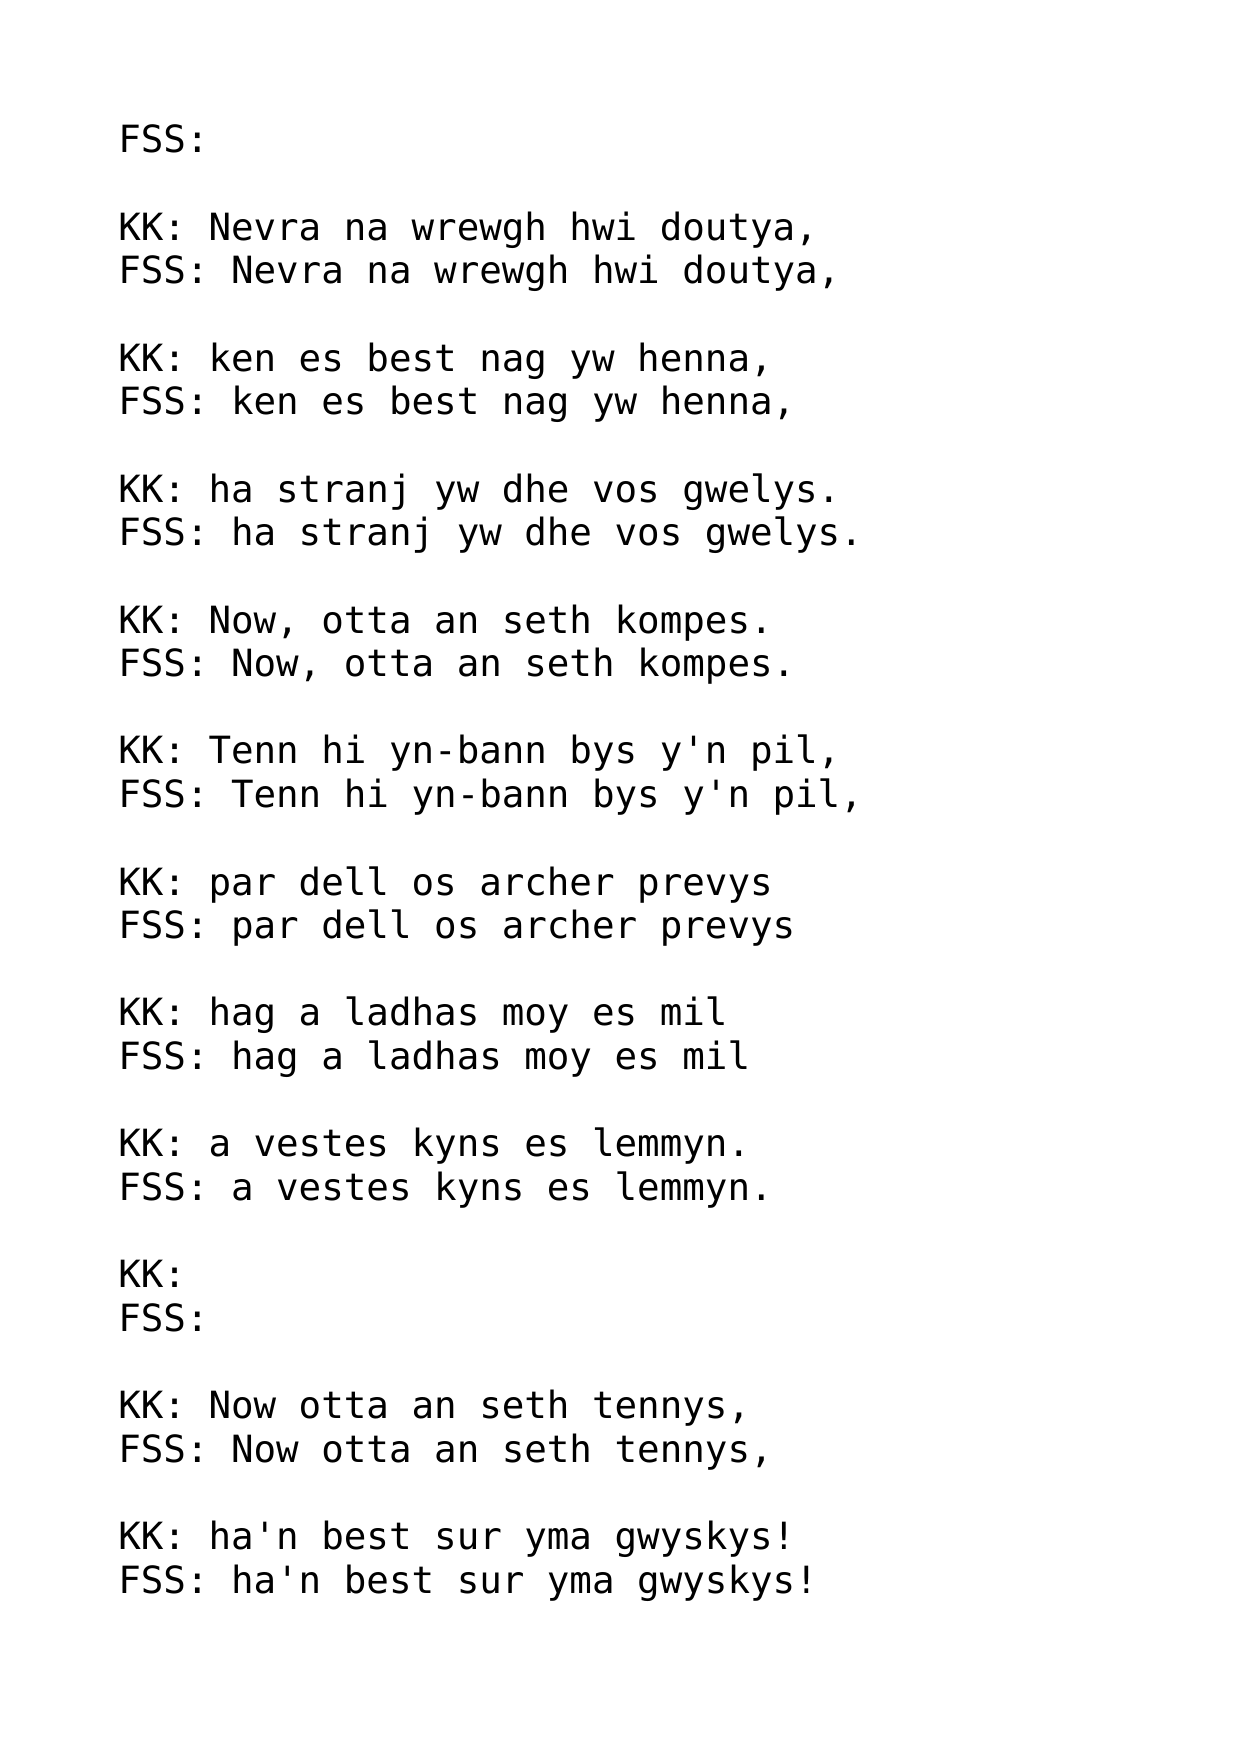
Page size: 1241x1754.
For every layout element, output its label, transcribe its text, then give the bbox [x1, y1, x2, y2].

text FSS: ken es best nag yw henna, [118, 380, 1122, 424]
text KK: ken es best nag yw henna, [118, 336, 1122, 380]
text FSS: [118, 118, 1122, 162]
text FSS: hag a ladhas moy es mil [118, 1035, 1122, 1078]
text KK: par dell os archer prevys [118, 860, 1122, 904]
text FSS: ha'n best sur yma gwyskys! [118, 1558, 1122, 1602]
text KK: [118, 1253, 1122, 1297]
text KK: Now otta an seth tennys, [118, 1384, 1122, 1427]
text KK: ha stranj yw dhe vos gwelys. [118, 467, 1122, 511]
text FSS: Nevra na wrewgh hwi doutya, [118, 249, 1122, 293]
text FSS: Now otta an seth tennys, [118, 1427, 1122, 1471]
text FSS: Tenn hi yn-bann bys y'n pil, [118, 773, 1122, 816]
text FSS: ha stranj yw dhe vos gwelys. [118, 511, 1122, 554]
text KK: a vestes kyns es lemmyn. [118, 1122, 1122, 1166]
text FSS: a vestes kyns es lemmyn. [118, 1166, 1122, 1209]
text KK: Tenn hi yn-bann bys y'n pil, [118, 729, 1122, 773]
text FSS: par dell os archer prevys [118, 904, 1122, 947]
text KK: Now, otta an seth kompes. [118, 598, 1122, 642]
text KK: ha'n best sur yma gwyskys! [118, 1515, 1122, 1558]
text FSS: Now, otta an seth kompes. [118, 642, 1122, 686]
text KK: Nevra na wrewgh hwi doutya, [118, 205, 1122, 249]
text FSS: [118, 1297, 1122, 1340]
text KK: hag a ladhas moy es mil [118, 991, 1122, 1035]
